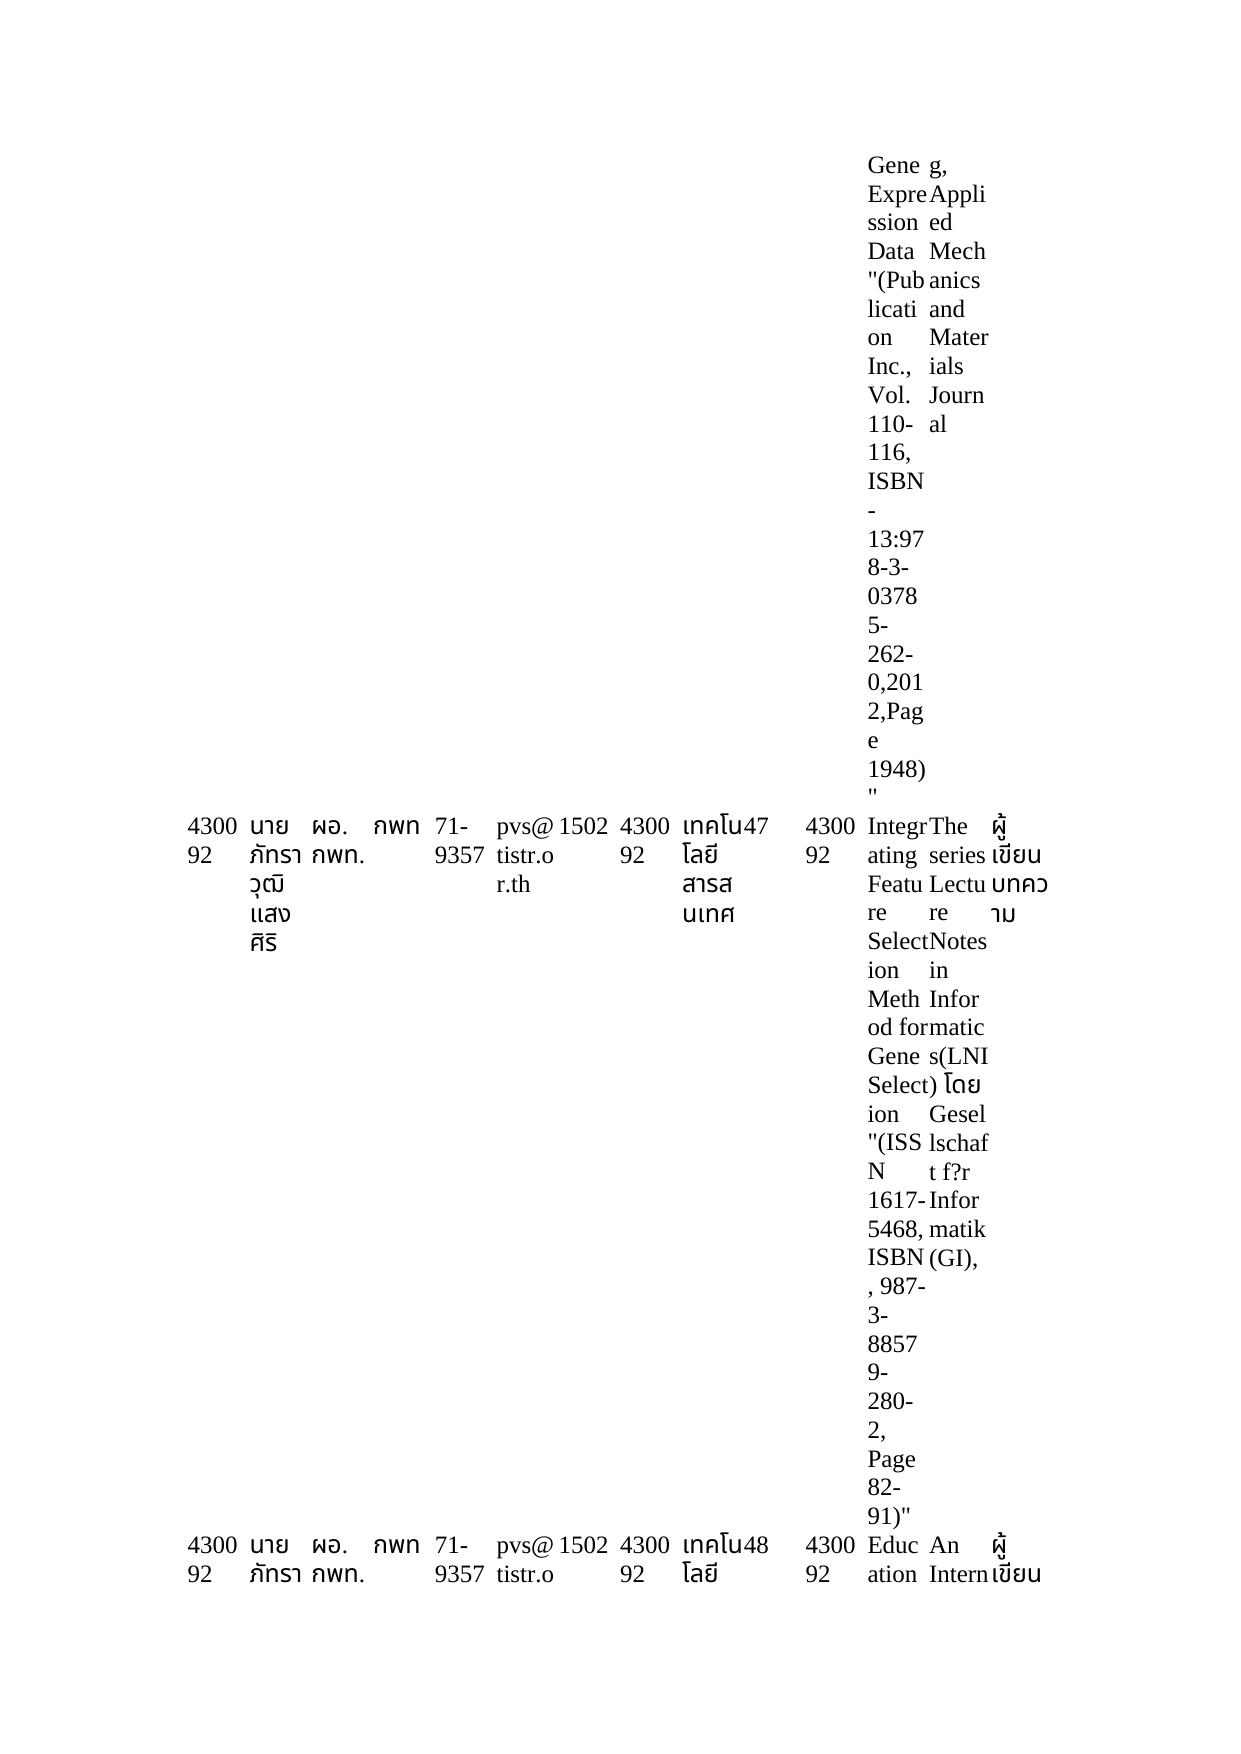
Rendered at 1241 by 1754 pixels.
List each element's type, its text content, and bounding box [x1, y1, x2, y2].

table_cell [744, 150, 805, 811]
table_cell เทคโนโลยีสารสนเทศ [682, 811, 743, 1530]
table_cell g, Applied Mechanics and Materials Journal [929, 150, 991, 811]
table_cell 430092 [188, 811, 249, 1530]
table_cell 430092 [188, 1530, 249, 1588]
table_cell 1502 [558, 1530, 620, 1588]
table_cell Gene Expression Data "(Publication Inc., Vol. 110-116, ISBN-13:978-3-03785-262-0,2012,Page 1948)" [867, 150, 929, 811]
table_cell [620, 150, 682, 811]
table_cell An Intern [929, 1530, 991, 1588]
table_cell กพท [373, 811, 434, 1530]
table_cell The series Lecture Notes in Informatics(LNI) โดย Gesellschaft f?r Informatik (GI), [929, 811, 991, 1530]
table_cell นายภัทรา [249, 1530, 311, 1588]
table_cell pvs@tistr.or.th [496, 811, 558, 1530]
table_cell [558, 150, 620, 811]
table_cell 71-9357 [435, 811, 496, 1530]
table_cell ผอ. กพท. [311, 811, 373, 1530]
table_cell [682, 150, 743, 811]
table_cell ผอ. กพท. [311, 1530, 373, 1588]
table_cell 430092 [805, 1530, 867, 1588]
table_cell [373, 150, 434, 811]
table_cell [249, 150, 311, 811]
table_cell pvs@tistr.o [496, 1530, 558, 1588]
table_cell [805, 150, 867, 811]
table_cell 430092 [620, 811, 682, 1530]
table_cell 47 [744, 811, 805, 1530]
table_cell [991, 150, 1053, 811]
table_cell Education [867, 1530, 929, 1588]
table_cell กพท [373, 1530, 434, 1588]
table_cell เทคโนโลยี [682, 1530, 743, 1588]
table_cell 71-9357 [435, 1530, 496, 1588]
table_cell ผู้เขียน [991, 1530, 1053, 1588]
table_cell [496, 150, 558, 811]
table_cell ผู้เขียนบทความ [991, 811, 1053, 1530]
table_cell Integrating Feature Selection Method for Gene Selection "(ISSN 1617-5468, ISBN, 987-3-88579-280-2, Page 82-91)" [867, 811, 929, 1530]
table_cell [311, 150, 373, 811]
table_cell 48 [744, 1530, 805, 1588]
table_cell [188, 150, 249, 811]
table_cell 430092 [805, 811, 867, 1530]
table_cell นายภัทราวุฒิ แสงศิริ [249, 811, 311, 1530]
table_cell 430092 [620, 1530, 682, 1588]
table_cell [435, 150, 496, 811]
table_cell 1502 [558, 811, 620, 1530]
